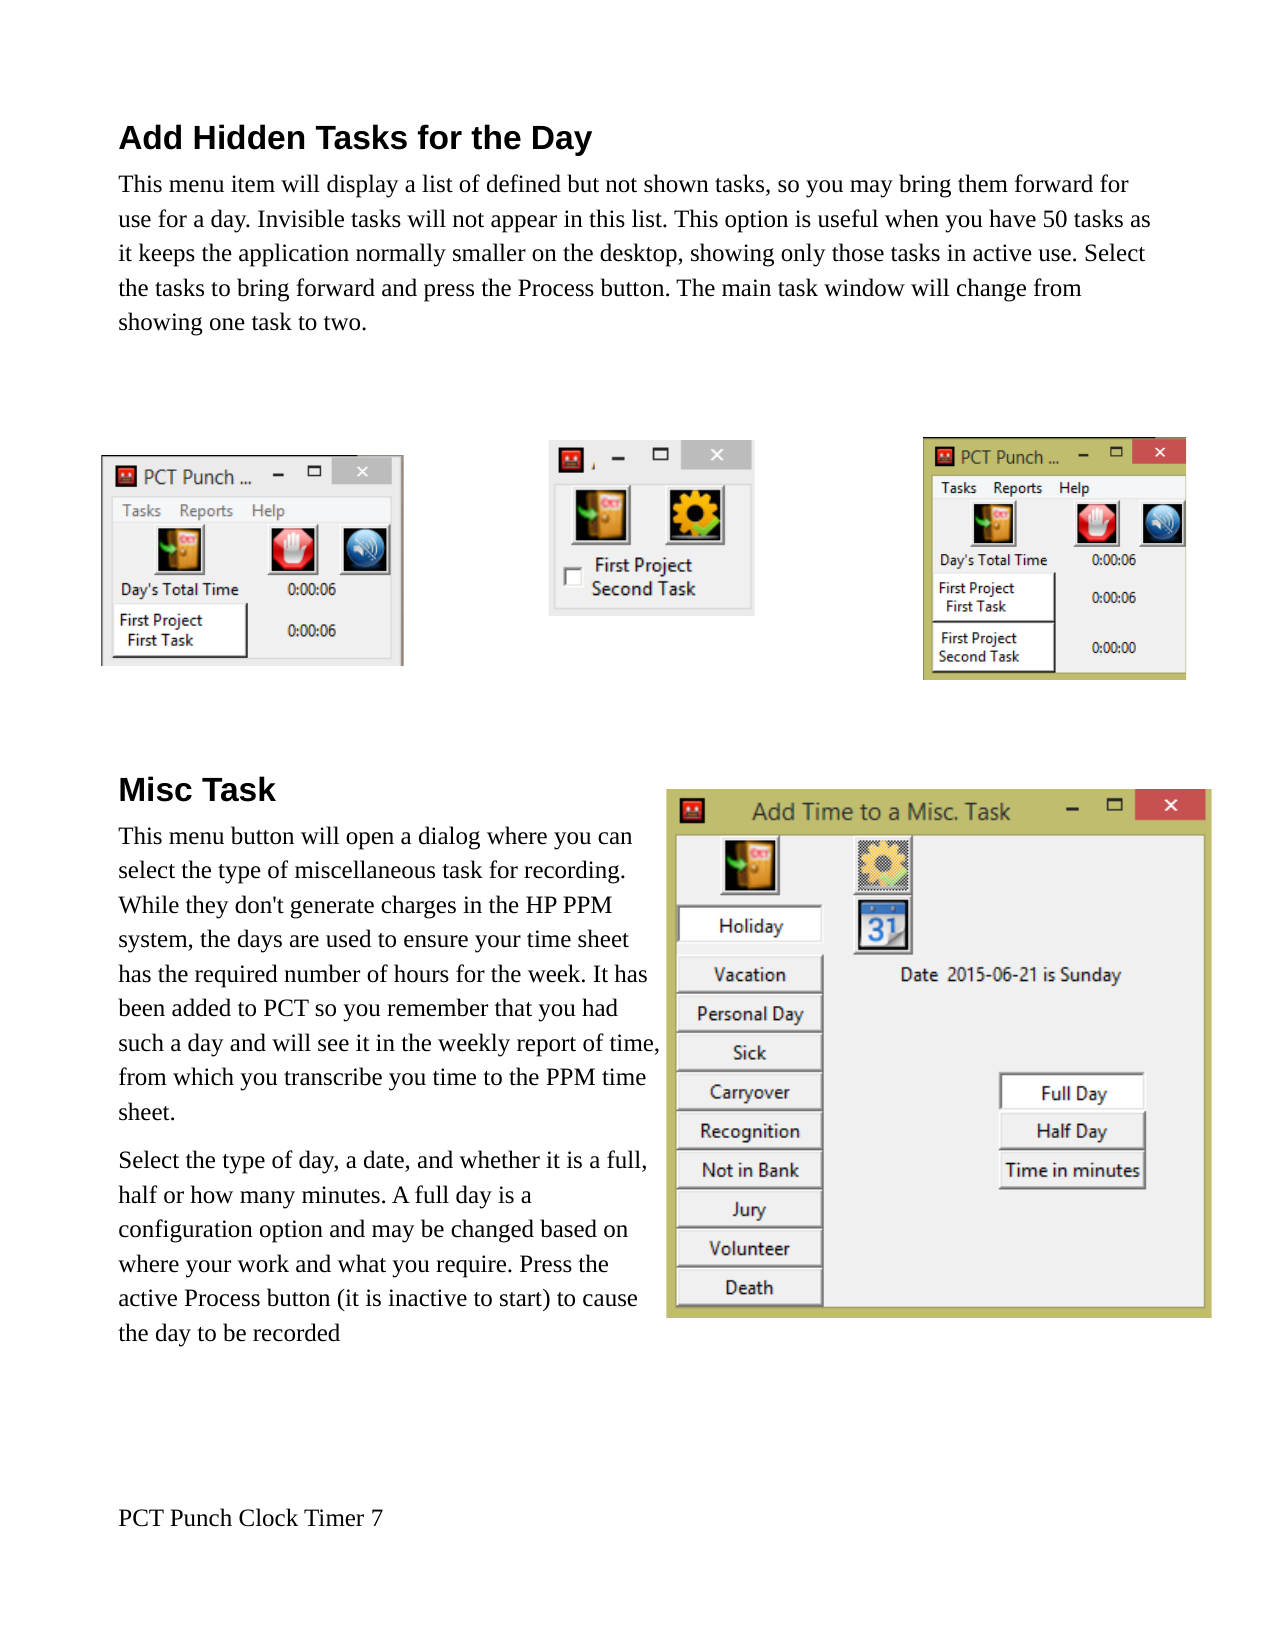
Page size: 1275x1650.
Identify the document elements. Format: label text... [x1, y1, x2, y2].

text This menu item will display a list of defined but not shown tasks, so you may bring them forward for use for a day. Invisible tasks will not appear in this list. This option is useful when you have 50 tasks as it keeps the application normally smaller on the desktop, showing only those tasks in active use. Select the tasks to bring forward and press the Process button. The main task window will change from showing one task to two. [118, 169, 1157, 336]
picture [923, 437, 1187, 680]
text Select the type of day, a date, and whether it is a full, half or how many minutes. A full day is a configuration option and may be changed based on where your work and what you require. Press the active Process button (it is inactive to start) to cause the day to be recorded [118, 1146, 1157, 1347]
text This menu button will open a dialog where you can select the type of miscellaneous task for recording. While they don't generate charges in the HP PPM system, the days are used to ensure your time sheet has the required number of hours for the week. It has been added to PCT so you remember that you had such a day and will see it in the weekly report of time, from which you transcribe you time to the PPM time sheet. [118, 821, 666, 1125]
picture [101, 455, 404, 666]
subtitle Misc Task [118, 769, 1157, 808]
picture [548, 440, 755, 616]
picture [666, 789, 1212, 1318]
subtitle Add Hidden Tasks for the Day [118, 118, 1157, 157]
